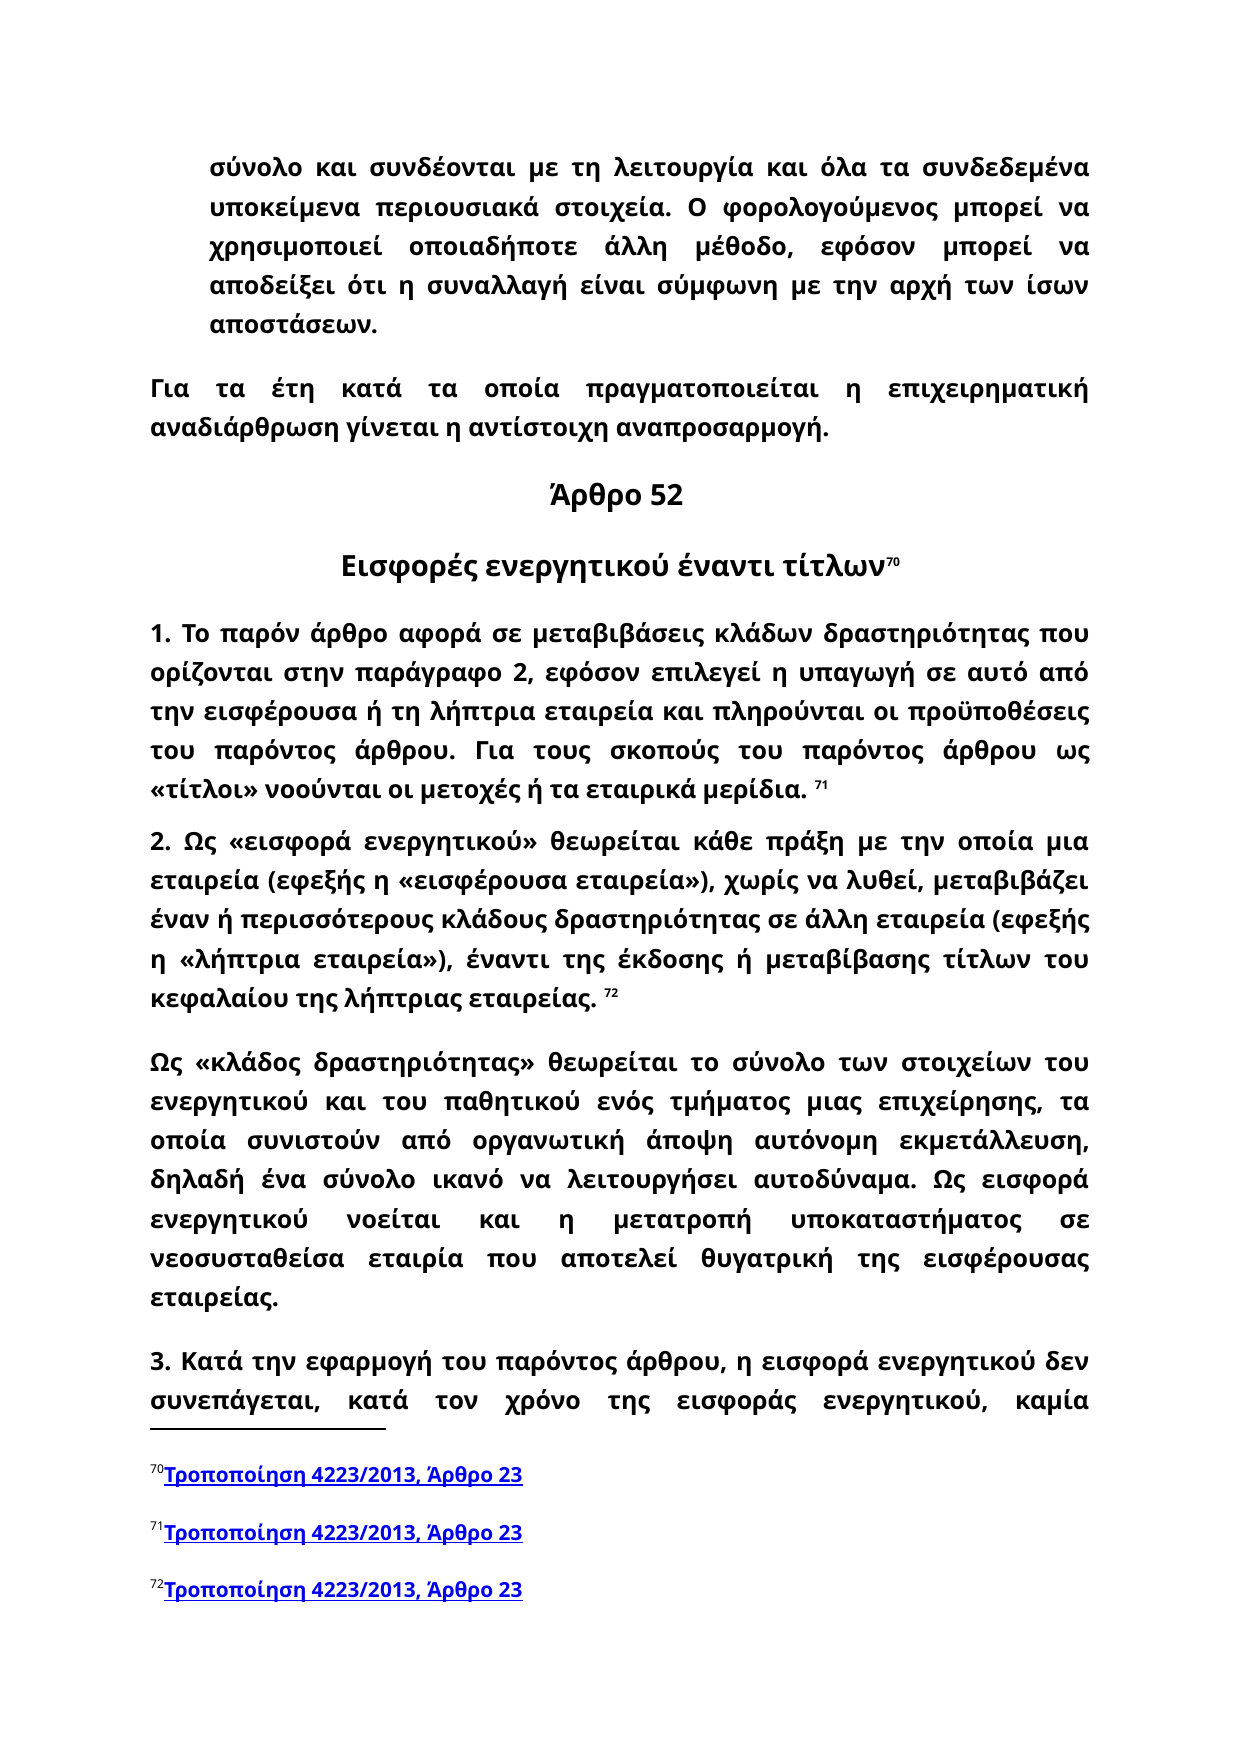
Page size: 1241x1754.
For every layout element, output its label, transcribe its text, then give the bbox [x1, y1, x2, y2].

text 1. Το παρόν άρθρο αφορά σε μεταβιβάσεις κλάδων δραστηριότητας που ορίζονται στην παράγραφο 2, εφόσον επιλεγεί η υπαγωγή σε αυτό από την εισφέρουσα ή τη λήπτρια εταιρεία και πληρούνται οι προϋποθέσεις του παρόντος άρθρου. Για τους σκοπούς του παρόντος άρθρου ως «τίτλοι» νοούνται οι μετοχές ή τα εταιρικά μερίδια. [150, 615, 1090, 806]
subtitle Άρθρο 52 [150, 474, 1090, 514]
text 2. Ως «εισφορά ενεργητικού» θεωρείται κάθε πράξη με την οποία μια εταιρεία (εφεξής η «εισφέρουσα εταιρεία»), χωρίς να λυθεί, μεταβιβάζει έναν ή περισσότερους κλάδους δραστηριότητας σε άλλη εταιρεία (εφεξής η «λήπτρια εταιρεία»), έναντι της έκδοσης ή μεταβίβασης τίτλων του κεφαλαίου της λήπτριας εταιρείας. [150, 824, 1090, 1014]
text Για τα έτη κατά τα οποία πραγματοποιείται η επιχειρηματική αναδιάρθρωση γίνεται η αντίστοιχη αναπροσαρμογή. [150, 371, 1090, 444]
text Ως «κλάδος δραστηριότητας» θεωρείται το σύνολο των στοιχείων του ενεργητικού και του παθητικού ενός τμήματος μιας επιχείρησης, τα οποία συνιστούν από οργανωτική άποψη αυτόνομη εκμετάλλευση, δηλαδή ένα σύνολο ικανό να λειτουργήσει αυτοδύναμα. Ως εισφορά ενεργητικού νοείται και η μετατροπή υποκαταστήματος σε νεοσυσταθείσα εταιρία που αποτελεί θυγατρική της εισφέρουσας εταιρείας. [150, 1044, 1090, 1314]
text Τροποποίηση 4223/2013, Άρθρο 23 [150, 1576, 1090, 1604]
subtitle Εισφορές ενεργητικού έναντι τίτλων [150, 545, 1090, 584]
text Τροποποίηση 4223/2013, Άρθρο 23 [150, 1460, 1090, 1489]
text 3. Κατά την εφαρμογή του παρόντος άρθρου, η εισφορά ενεργητικού δεν συνεπάγεται, κατά τον χρόνο της εισφοράς ενεργητικού, καμία [150, 1344, 1090, 1417]
text Τροποποίηση 4223/2013, Άρθρο 23 [150, 1518, 1090, 1546]
list σύνολο και συνδέονται με τη λειτουργία και όλα τα συνδεδεμένα υποκείμενα περιουσιακά στοιχεία. Ο φορολογούμενος μπορεί να χρησιμοποιεί οποιαδήποτε άλλη μέθοδο, εφόσον μπορεί να αποδείξει ότι η συναλλαγή είναι σύμφωνη με την αρχή των ίσων αποστάσεων. [150, 150, 1090, 341]
